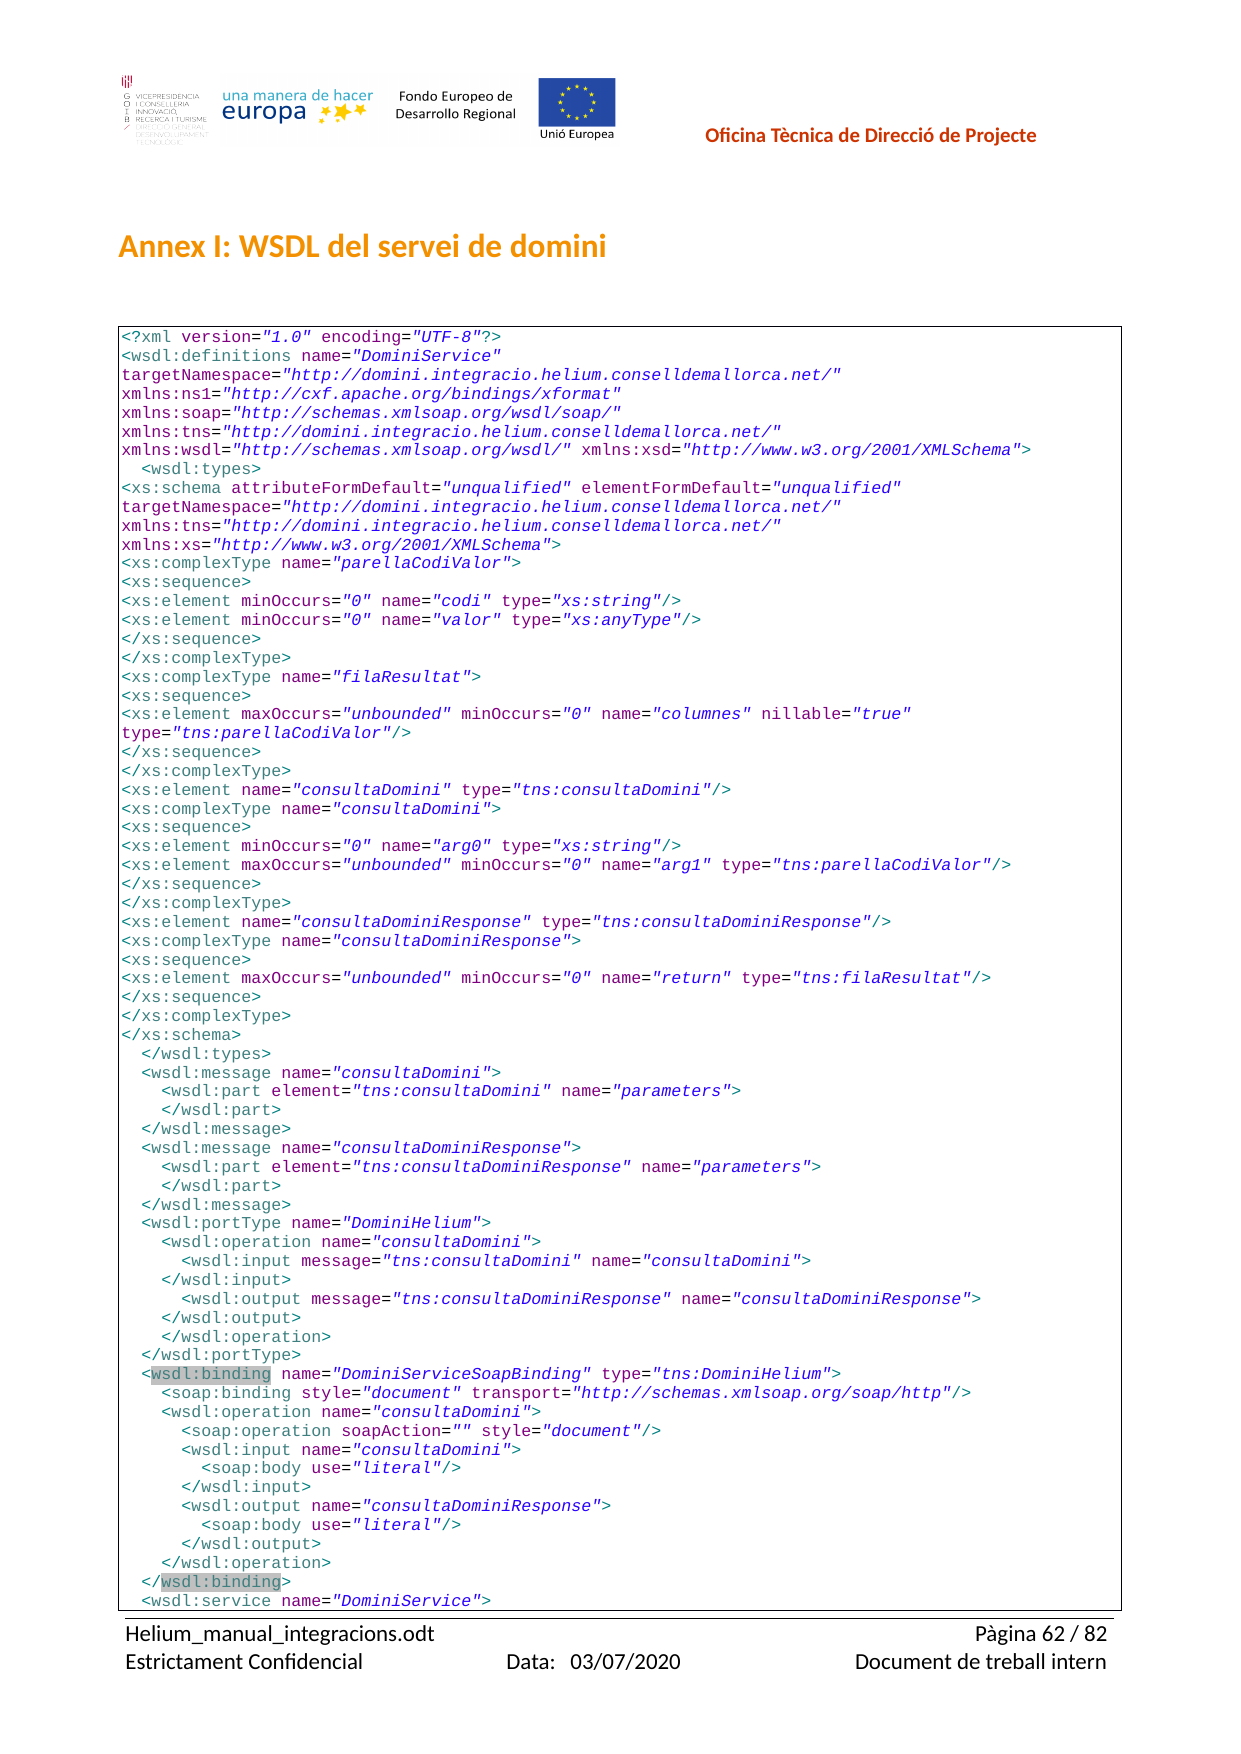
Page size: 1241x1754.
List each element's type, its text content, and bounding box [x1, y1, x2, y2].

text <xs:element maxOccurs="unbounded" minOccurs="0" name="columnes" nillable="true" type="tns:parellaCodiValor"/> [119, 703, 1121, 741]
text </xs:schema> [119, 1023, 1121, 1042]
text </wsdl:part> [119, 1174, 1121, 1193]
text <wsdl:portType name="DominiHelium"> [119, 1212, 1121, 1231]
text <wsdl:definitions name="DominiService" targetNamespace="http://domini.integracio.helium.conselldemallorca.net/" xmlns:ns1="http://cxf.apache.org/bindings/xformat" xmlns:soap="http://schemas.xmlsoap.org/wsdl/soap/" xmlns:tns="http://domini.integracio.helium.conselldemallorca.net/" xmlns:wsdl="http://schemas.xmlsoap.org/wsdl/" xmlns:xsd="http://www.w3.org/2001/XMLSchema"> [119, 344, 1121, 458]
text <wsdl:input name="consultaDomini"> [119, 1438, 1121, 1457]
text <wsdl:input message="tns:consultaDomini" name="consultaDomini"> [119, 1249, 1121, 1268]
text <?xml version="1.0" encoding="UTF-8"?> [119, 327, 1121, 344]
text </wsdl:input> [119, 1268, 1121, 1287]
text <wsdl:types> [119, 458, 1121, 477]
text <wsdl:binding name="DominiServiceSoapBinding" type="tns:DominiHelium"> [119, 1363, 1121, 1382]
text <xs:complexType name="consultaDomini"> [119, 797, 1121, 816]
text <xs:element maxOccurs="unbounded" minOccurs="0" name="arg1" type="tns:parellaCodiValor"/> [119, 854, 1121, 872]
text <xs:element minOccurs="0" name="arg0" type="xs:string"/> [119, 835, 1121, 854]
text <xs:element name="consultaDominiResponse" type="tns:consultaDominiResponse"/> [119, 910, 1121, 929]
text <xs:sequence> [119, 684, 1121, 703]
text </wsdl:operation> [119, 1325, 1121, 1344]
text <xs:sequence> [119, 816, 1121, 835]
text </wsdl:part> [119, 1099, 1121, 1118]
text <xs:element name="consultaDomini" type="tns:consultaDomini"/> [119, 778, 1121, 797]
text </xs:complexType> [119, 891, 1121, 910]
text <wsdl:message name="consultaDomini"> [119, 1061, 1121, 1080]
text <soap:operation soapAction="" style="document"/> [119, 1419, 1121, 1438]
text <xs:schema attributeFormDefault="unqualified" elementFormDefault="unqualified" targetNamespace="http://domini.integracio.helium.conselldemallorca.net/" xmlns:tns="http://domini.integracio.helium.conselldemallorca.net/" xmlns:xs="http://www.w3.org/2001/XMLSchema"> [119, 477, 1121, 552]
text <wsdl:part element="tns:consultaDominiResponse" name="parameters"> [119, 1155, 1121, 1174]
text </wsdl:message> [119, 1118, 1121, 1136]
text <xs:element minOccurs="0" name="valor" type="xs:anyType"/> [119, 608, 1121, 627]
text <xs:sequence> [119, 948, 1121, 967]
text </wsdl:operation> [119, 1551, 1121, 1570]
text <wsdl:part element="tns:consultaDomini" name="parameters"> [119, 1080, 1121, 1099]
text </xs:sequence> [119, 627, 1121, 646]
text <xs:complexType name="parellaCodiValor"> [119, 552, 1121, 571]
text <soap:body use="literal"/> [119, 1513, 1121, 1532]
text </xs:sequence> [119, 741, 1121, 759]
text <xs:sequence> [119, 571, 1121, 590]
text </xs:complexType> [119, 1004, 1121, 1023]
text </wsdl:message> [119, 1193, 1121, 1212]
subtitle Annex I: WSDL del servei de domini [118, 225, 1122, 266]
text <soap:body use="literal"/> [119, 1457, 1121, 1476]
text <xs:complexType name="filaResultat"> [119, 665, 1121, 684]
text </xs:complexType> [119, 646, 1121, 665]
text </wsdl:types> [119, 1042, 1121, 1061]
text </xs:complexType> [119, 759, 1121, 778]
text </xs:sequence> [119, 872, 1121, 891]
text <xs:complexType name="consultaDominiResponse"> [119, 929, 1121, 948]
picture [219, 73, 621, 147]
text <xs:element minOccurs="0" name="codi" type="xs:string"/> [119, 590, 1121, 608]
text </wsdl:output> [119, 1306, 1121, 1325]
text <wsdl:output message="tns:consultaDominiResponse" name="consultaDominiResponse"> [119, 1287, 1121, 1306]
text </wsdl:input> [119, 1476, 1121, 1495]
text <xs:element maxOccurs="unbounded" minOccurs="0" name="return" type="tns:filaResultat"/> [119, 967, 1121, 986]
text <wsdl:message name="consultaDominiResponse"> [119, 1136, 1121, 1155]
text <wsdl:operation name="consultaDomini"> [119, 1400, 1121, 1419]
text <wsdl:output name="consultaDominiResponse"> [119, 1495, 1121, 1513]
text </xs:sequence> [119, 986, 1121, 1004]
text </wsdl:binding> [119, 1570, 1121, 1589]
text <wsdl:operation name="consultaDomini"> [119, 1231, 1121, 1249]
text </wsdl:portType> [119, 1344, 1121, 1363]
text <soap:binding style="document" transport="http://schemas.xmlsoap.org/soap/http"/> [119, 1382, 1121, 1400]
text <wsdl:service name="DominiService"> [119, 1589, 1121, 1610]
text </wsdl:output> [119, 1532, 1121, 1551]
picture [118, 73, 213, 147]
